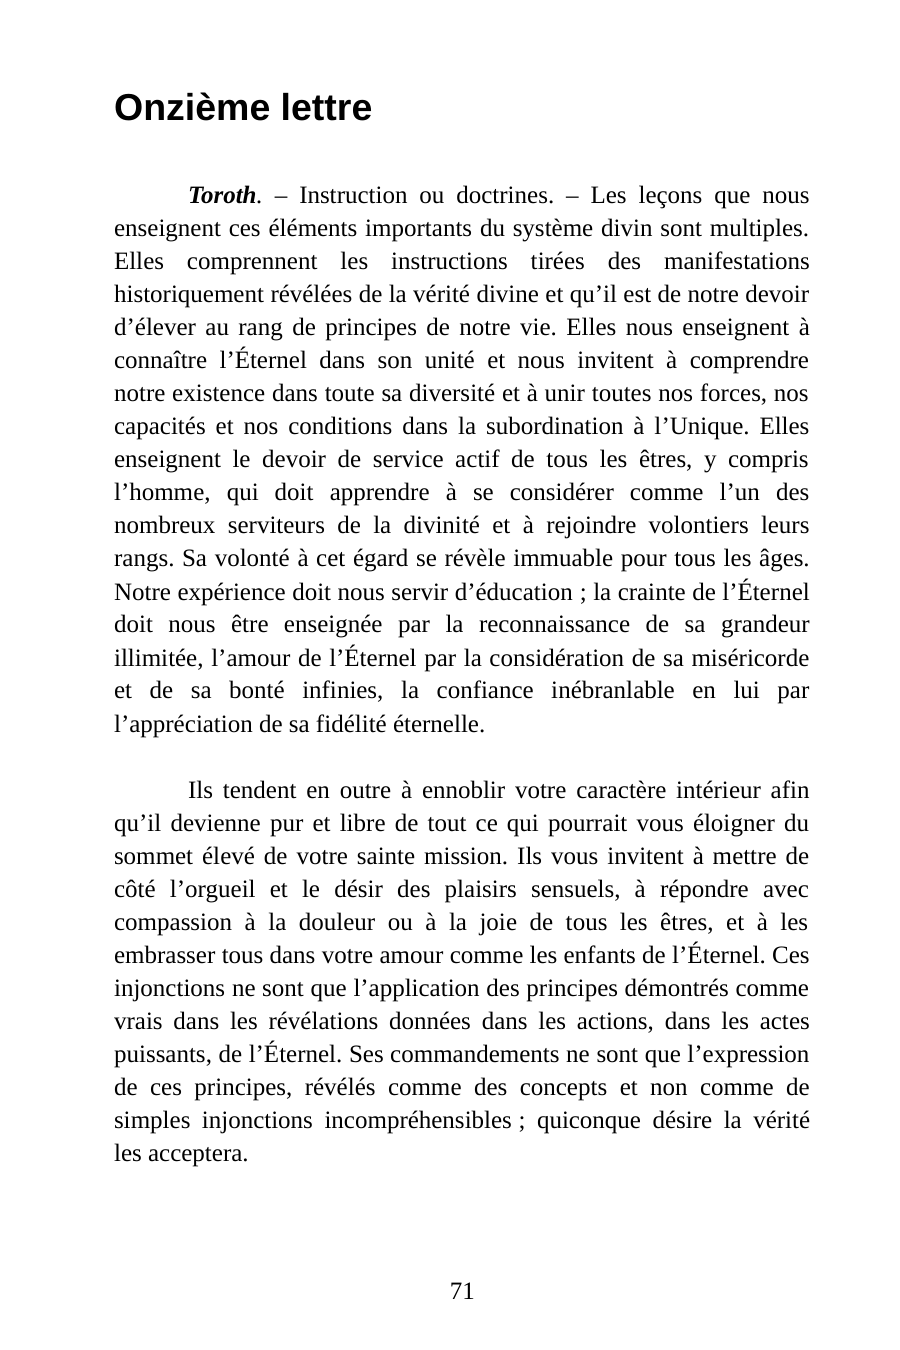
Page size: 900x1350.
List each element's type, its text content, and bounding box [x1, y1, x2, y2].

text Toroth. – Instruction ou doctrines. – Les leçons que nous enseignent ces éléments importants du système divin sont multiples. Elles comprennent les instructions tirées des manifestations historiquement révélées de la vérité divine et qu’il est de notre devoir d’élever au rang de principes de notre vie. Elles nous enseignent à connaître l’Éternel dans son unité et nous invitent à comprendre notre existence dans toute sa diversité et à unir toutes nos forces, nos capacités et nos conditions dans la subordination à l’Unique. Elles enseignent le devoir de service actif de tous les êtres, y compris l’homme, qui doit apprendre à se considérer comme l’un des nombreux serviteurs de la divinité et à rejoindre volontiers leurs rangs. Sa volonté à cet égard se révèle immuable pour tous les âges. Notre expérience doit nous servir d’éducation ; la crainte de l’Éternel doit nous être enseignée par la reconnaissance de sa grandeur illimitée, l’amour de l’Éternel par la considération de sa miséricorde et de sa bonté infinies, la confiance inébranlable en lui par l’appréciation de sa fidélité éternelle. [114, 180, 810, 737]
subtitle Onzième lettre [114, 85, 810, 128]
text Ils tendent en outre à ennoblir votre caractère intérieur afin qu’il devienne pur et libre de tout ce qui pourrait vous éloigner du sommet élevé de votre sainte mission. Ils vous invitent à mettre de côté l’orgueil et le désir des plaisirs sensuels, à répondre avec compassion à la douleur ou à la joie de tous les êtres, et à les embrasser tous dans votre amour comme les enfants de l’Éternel. Ces injonctions ne sont que l’application des principes démontrés comme vrais dans les révélations données dans les actions, dans les actes puissants, de l’Éternel. Ses commandements ne sont que l’expression de ces principes, révélés comme des concepts et non comme de simples injonctions incompréhensibles ; quiconque désire la vérité les acceptera. [114, 775, 810, 1167]
